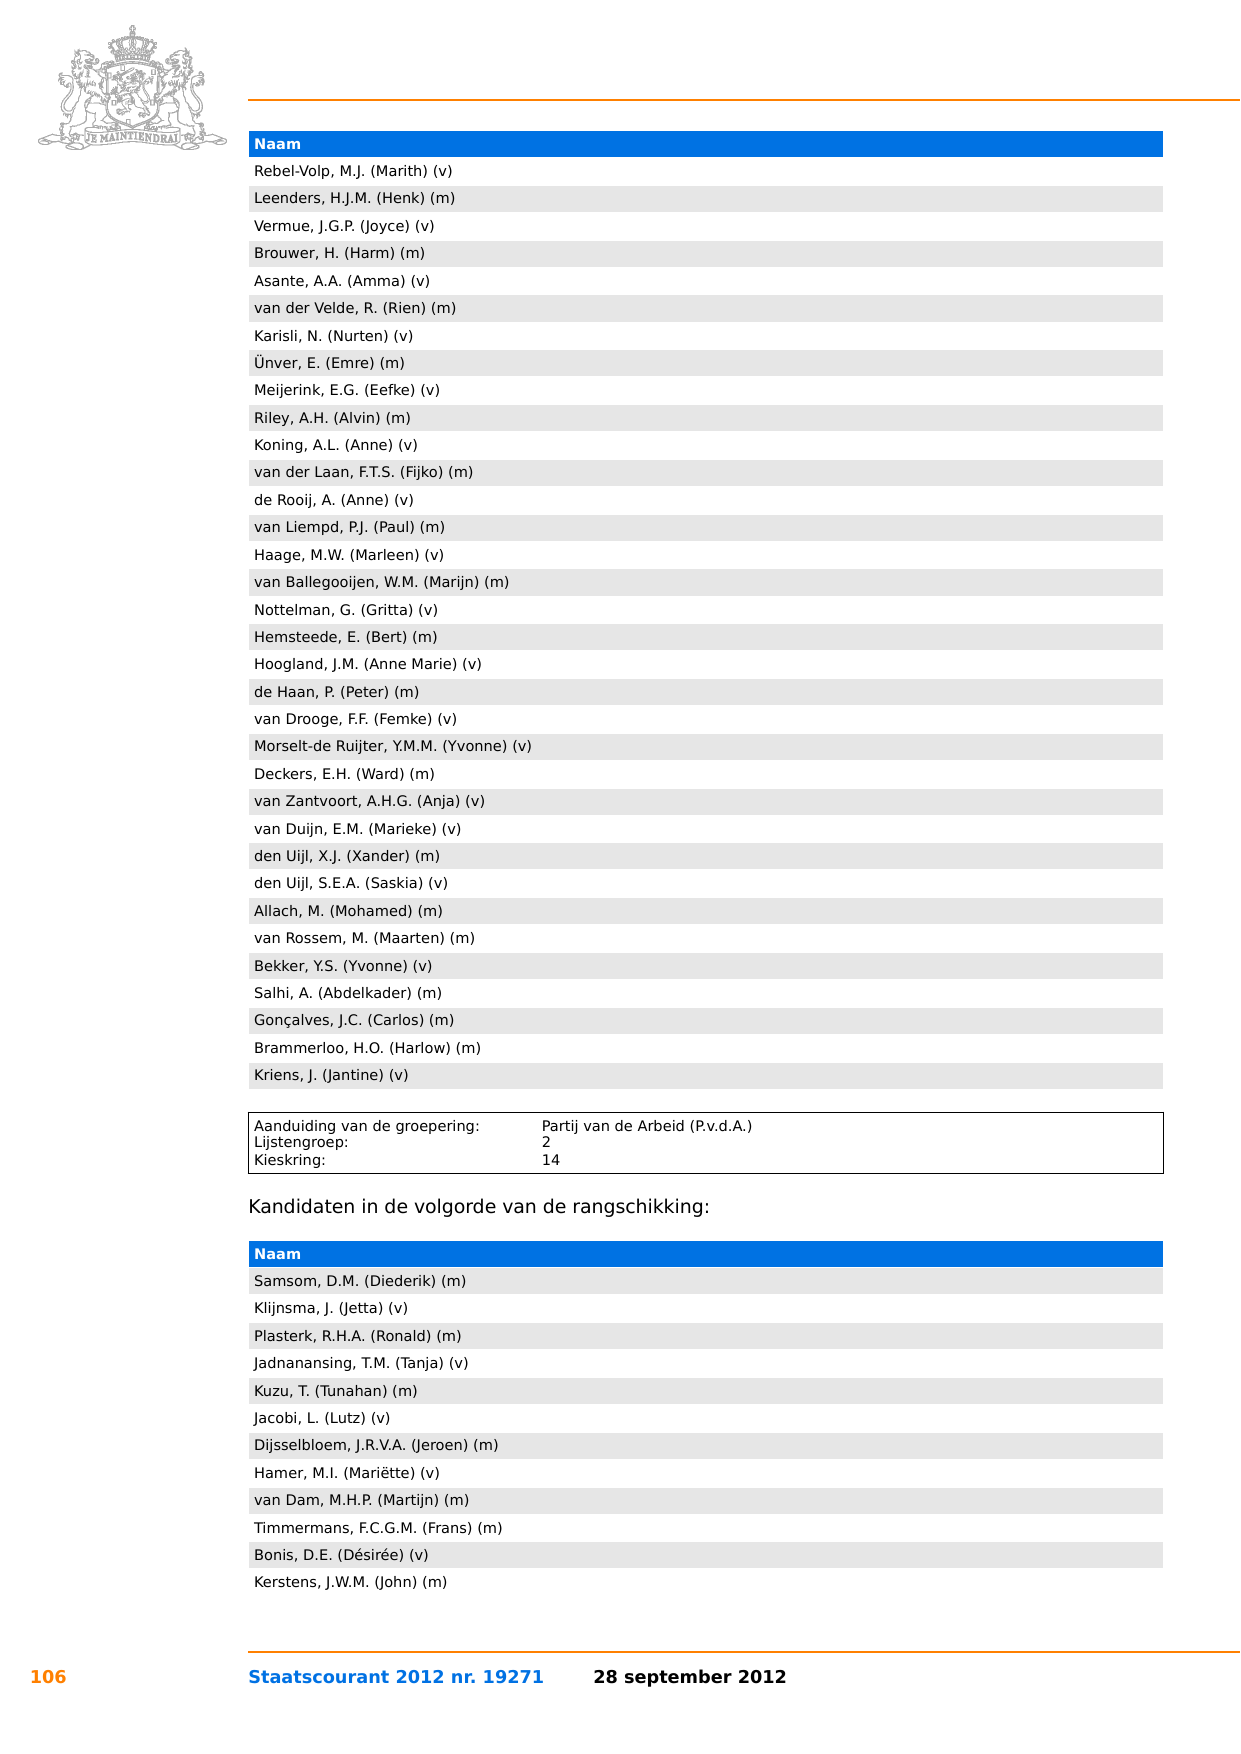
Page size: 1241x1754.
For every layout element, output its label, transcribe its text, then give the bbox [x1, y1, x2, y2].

table_cell Allach, M. (Mohamed) (m) [249, 898, 1163, 924]
table_cell Meijerink, E.G. (Eefke) (v) [249, 378, 1163, 404]
table_cell 14 [536, 1151, 804, 1173]
table_cell Kerstens, J.W.M. (John) (m) [249, 1570, 1163, 1596]
table_cell de Haan, P. (Peter) (m) [249, 679, 1163, 705]
table_cell Hoogland, J.M. (Anne Marie) (v) [249, 651, 1163, 678]
table_cell Kieskring: [249, 1151, 536, 1173]
table_cell Plasterk, R.H.A. (Ronald) (m) [249, 1323, 1163, 1349]
table_cell van Liempd, P.J. (Paul) (m) [249, 515, 1163, 541]
table_cell Kuzu, T. (Tunahan) (m) [249, 1378, 1163, 1404]
table_cell Nottelman, G. (Gritta) (v) [249, 597, 1163, 623]
table_cell Karisli, N. (Nurten) (v) [249, 323, 1163, 349]
table_cell Riley, A.H. (Alvin) (m) [249, 405, 1163, 431]
table_cell van der Velde, R. (Rien) (m) [249, 295, 1163, 322]
table_cell Brouwer, H. (Harm) (m) [249, 241, 1163, 267]
table_cell Jadnanansing, T.M. (Tanja) (v) [249, 1350, 1163, 1377]
table_cell Koning, A.L. (Anne) (v) [249, 432, 1163, 459]
table_cell Haage, M.W. (Marleen) (v) [249, 542, 1163, 568]
table_cell Morselt-de Ruijter, Y.M.M. (Yvonne) (v) [249, 734, 1163, 760]
table_cell Klijnsma, J. (Jetta) (v) [249, 1296, 1163, 1322]
table_cell den Uijl, S.E.A. (Saskia) (v) [249, 871, 1163, 897]
table_cell 2 [536, 1134, 804, 1151]
table_cell [804, 1134, 1163, 1151]
table_cell [804, 1151, 1163, 1173]
table_cell Samsom, D.M. (Diederik) (m) [249, 1268, 1163, 1294]
table_cell van Ballegooijen, W.M. (Marijn) (m) [249, 569, 1163, 596]
table_cell Leenders, H.J.M. (Henk) (m) [249, 186, 1163, 212]
table_cell Salhi, A. (Abdelkader) (m) [249, 980, 1163, 1007]
text Kandidaten in de volgorde van de rangschikking: [248, 1196, 1163, 1218]
table_cell Brammerloo, H.O. (Harlow) (m) [249, 1035, 1163, 1061]
table_cell Bekker, Y.S. (Yvonne) (v) [249, 953, 1163, 979]
table_header Naam [249, 131, 1163, 157]
table_cell Ünver, E. (Emre) (m) [249, 350, 1163, 376]
table_cell Hemsteede, E. (Bert) (m) [249, 624, 1163, 650]
table_cell van Drooge, F.F. (Femke) (v) [249, 706, 1163, 733]
table_cell Timmermans, F.C.G.M. (Frans) (m) [249, 1515, 1163, 1541]
table_cell Asante, A.A. (Amma) (v) [249, 268, 1163, 294]
table_cell Gonçalves, J.C. (Carlos) (m) [249, 1008, 1163, 1034]
table_cell van Dam, M.H.P. (Martijn) (m) [249, 1488, 1163, 1514]
table_cell van Rossem, M. (Maarten) (m) [249, 925, 1163, 952]
table_cell Rebel-Volp, M.J. (Marith) (v) [249, 158, 1163, 185]
picture [38, 25, 227, 150]
table_cell van Duijn, E.M. (Marieke) (v) [249, 816, 1163, 842]
table_cell van der Laan, F.T.S. (Fijko) (m) [249, 460, 1163, 486]
table_cell Hamer, M.I. (Mariëtte) (v) [249, 1460, 1163, 1486]
table_header Partij van de Arbeid (P.v.d.A.) [536, 1113, 1163, 1134]
table_header Naam [249, 1241, 1163, 1267]
table_cell de Rooij, A. (Anne) (v) [249, 487, 1163, 513]
table_cell Lijstengroep: [249, 1134, 536, 1151]
table_cell Bonis, D.E. (Désirée) (v) [249, 1542, 1163, 1568]
table_cell Dijsselbloem, J.R.V.A. (Jeroen) (m) [249, 1433, 1163, 1459]
table_cell Jacobi, L. (Lutz) (v) [249, 1405, 1163, 1432]
table_header Aanduiding van de groepering: [249, 1113, 536, 1134]
table_cell Vermue, J.G.P. (Joyce) (v) [249, 213, 1163, 239]
table_cell Deckers, E.H. (Ward) (m) [249, 761, 1163, 787]
table_cell Kriens, J. (Jantine) (v) [249, 1063, 1163, 1089]
table_cell den Uijl, X.J. (Xander) (m) [249, 843, 1163, 869]
table_cell van Zantvoort, A.H.G. (Anja) (v) [249, 789, 1163, 815]
